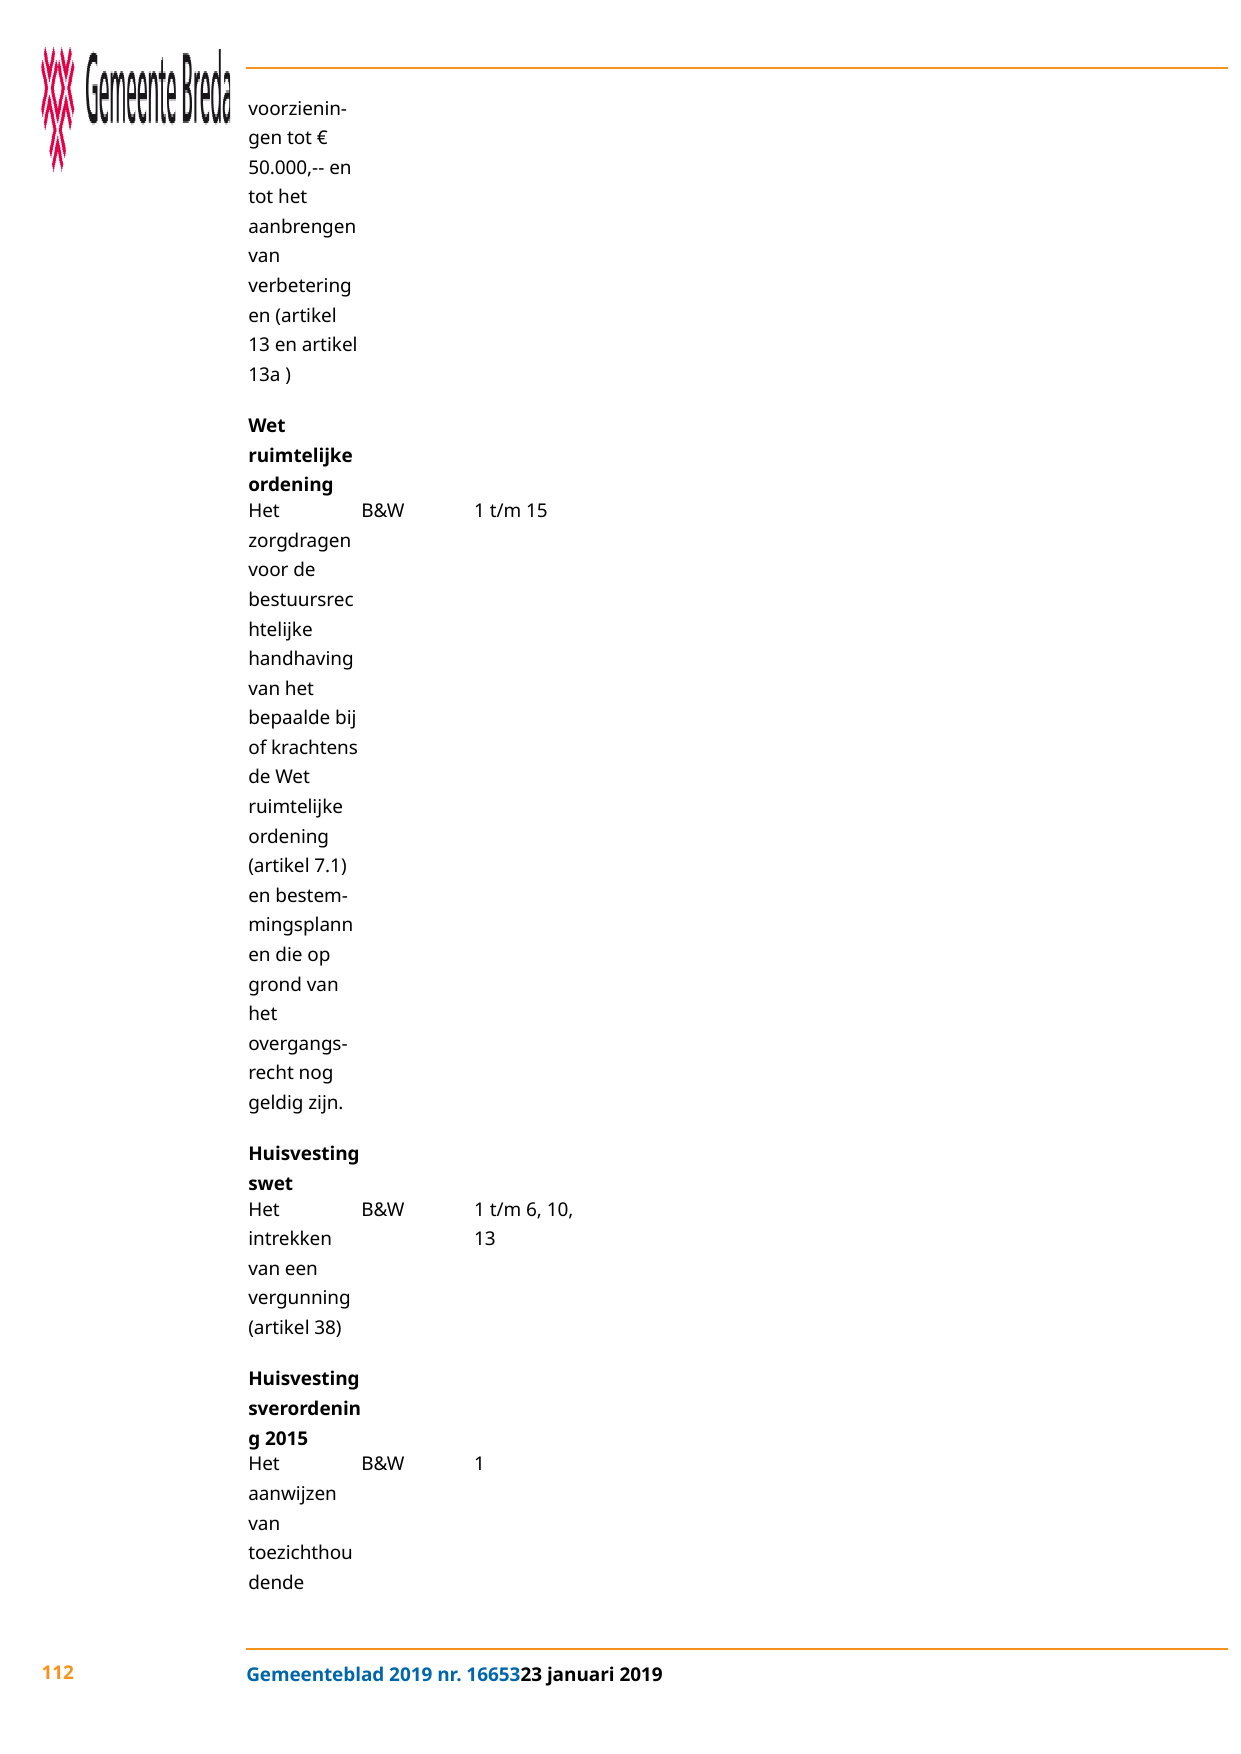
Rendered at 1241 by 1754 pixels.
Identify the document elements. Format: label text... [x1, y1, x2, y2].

table_cell [474, 1141, 587, 1196]
table_cell [361, 1340, 474, 1366]
table_cell [474, 413, 587, 497]
table_cell [587, 1340, 700, 1366]
table_cell [361, 1141, 474, 1196]
table_cell [248, 1115, 361, 1141]
table_cell [474, 95, 587, 387]
table_cell [587, 413, 700, 497]
table_cell [361, 413, 474, 497]
table_cell [361, 95, 474, 387]
picture [41, 47, 231, 172]
table_cell Huisvestingsverordening 2015 [248, 1366, 361, 1451]
table_cell [587, 1451, 700, 1594]
table_cell Wet ruimtelijke ordening [248, 413, 361, 497]
table_cell [361, 1366, 474, 1451]
table_cell [474, 1115, 587, 1141]
table_cell [587, 1115, 700, 1141]
table_cell B&W [361, 1451, 474, 1594]
table_cell Het zorgdragen voor de bestuursrechtelijke handhaving van het bepaalde bij of krachtens de Wet ruimtelijke ordening (artikel 7.1) en bestem- mingsplannen die op grond van het overgangs- recht nog geldig zijn. [248, 498, 361, 1115]
table_cell [587, 387, 700, 412]
table_cell 1 t/m 6, 10, 13 [474, 1196, 587, 1340]
table_cell voorzienin- gen tot € 50.000,-- en tot het aanbrengen van verbeteringen (artikel 13 en artikel 13a ) [248, 95, 361, 387]
table_cell 1 [474, 1451, 587, 1594]
table_cell [248, 1340, 361, 1366]
table_cell [587, 95, 700, 387]
table_cell [474, 387, 587, 412]
table_cell [587, 498, 700, 1115]
table_cell B&W [361, 498, 474, 1115]
table_cell [248, 387, 361, 412]
table_cell [587, 1366, 700, 1451]
table_cell [361, 387, 474, 412]
table_cell [474, 1340, 587, 1366]
table_cell [474, 1366, 587, 1451]
table_cell B&W [361, 1196, 474, 1340]
table_cell Huisvestingswet [248, 1141, 361, 1196]
table_cell 1 t/m 15 [474, 498, 587, 1115]
table_cell Het aanwijzen van toezichthoudende [248, 1451, 361, 1594]
table_cell [587, 1196, 700, 1340]
table_cell [361, 1115, 474, 1141]
table_cell [587, 1141, 700, 1196]
table_cell Het intrekken van een vergunning (artikel 38) [248, 1196, 361, 1340]
